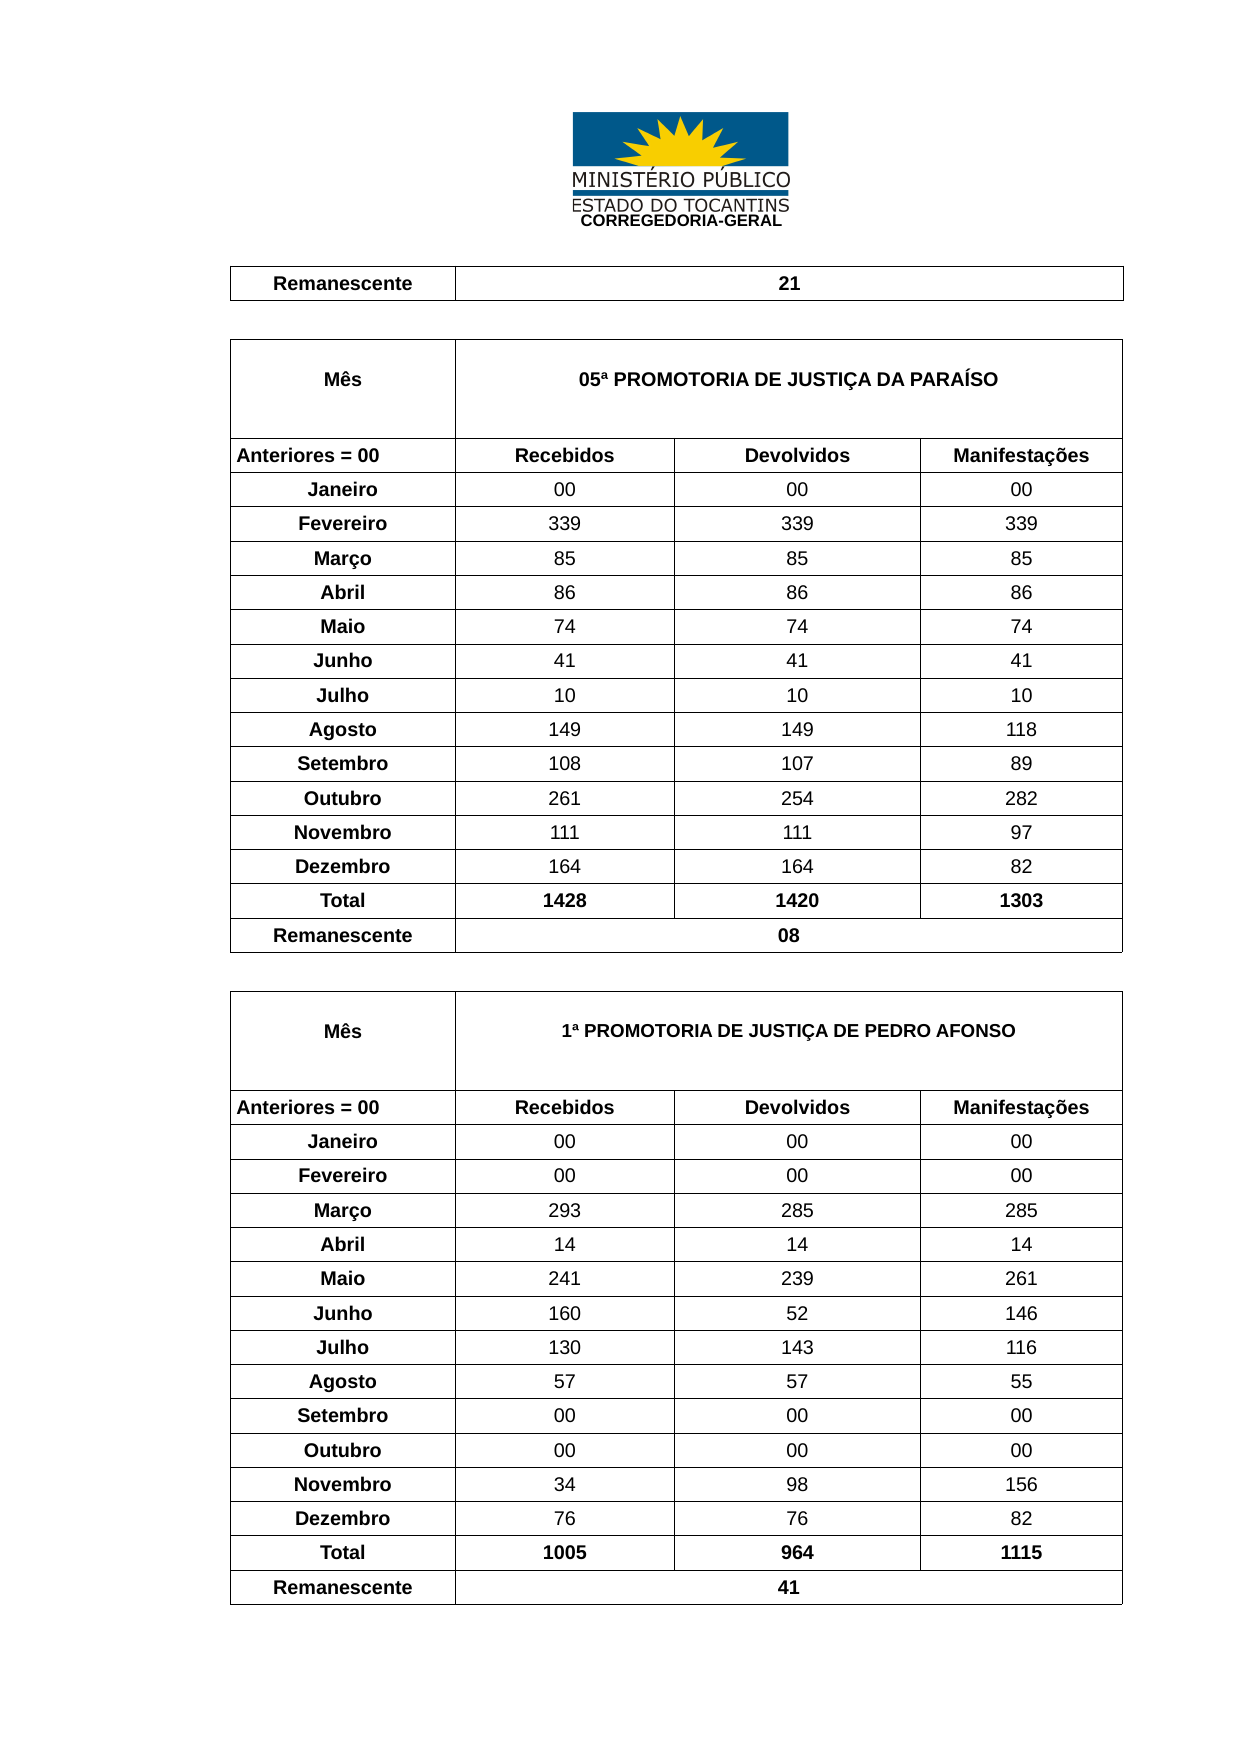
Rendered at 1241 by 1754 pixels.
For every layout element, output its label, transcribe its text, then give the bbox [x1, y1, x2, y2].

table_cell 149 [675, 713, 920, 746]
table_cell 00 [675, 1125, 920, 1158]
table_cell 85 [675, 542, 920, 575]
table_cell 41 [456, 645, 674, 678]
table_cell 293 [456, 1194, 674, 1227]
table_cell Outubro [231, 1434, 455, 1467]
table_cell 00 [921, 1160, 1122, 1193]
table_cell 82 [921, 850, 1122, 883]
table_cell Total [231, 884, 455, 918]
table_cell 00 [675, 1160, 920, 1193]
table_cell 00 [675, 1434, 920, 1467]
table_header Mês [231, 992, 455, 1090]
table_cell Fevereiro [231, 1160, 455, 1193]
table_cell 00 [456, 1160, 674, 1193]
table_cell Maio [231, 1262, 455, 1296]
table_cell 57 [456, 1365, 674, 1398]
table_cell Dezembro [231, 1502, 455, 1535]
table_header 05ª PROMOTORIA DE JUSTIÇA DA PARAÍSO [456, 340, 1122, 438]
table_cell 241 [456, 1262, 674, 1296]
table_cell 1428 [456, 884, 674, 918]
table_cell 1115 [921, 1536, 1122, 1570]
table_cell 10 [921, 679, 1122, 712]
table_cell 239 [675, 1262, 920, 1296]
table_cell 149 [456, 713, 674, 746]
table_cell 339 [675, 507, 920, 541]
table_cell 146 [921, 1297, 1122, 1330]
table_cell 116 [921, 1331, 1122, 1364]
table_cell 964 [675, 1536, 920, 1570]
table_cell Recebidos [456, 439, 674, 472]
picture [572, 112, 790, 212]
table_cell 10 [456, 679, 674, 712]
table_cell 282 [921, 782, 1122, 815]
table_cell Remanescente [231, 1571, 455, 1604]
table_cell 76 [675, 1502, 920, 1535]
table_cell 111 [675, 816, 920, 849]
table_cell 1420 [675, 884, 920, 918]
table_cell Remanescente [231, 919, 455, 952]
table_cell 41 [456, 1571, 1122, 1604]
table_cell Março [231, 1194, 455, 1227]
table_cell 10 [675, 679, 920, 712]
table_cell 1303 [921, 884, 1122, 918]
table_cell 00 [921, 1125, 1122, 1158]
table_cell Setembro [231, 747, 455, 781]
table_cell 74 [921, 610, 1122, 643]
table_cell 97 [921, 816, 1122, 849]
table_cell 89 [921, 747, 1122, 781]
table_cell 98 [675, 1468, 920, 1501]
table_cell Maio [231, 610, 455, 643]
table_cell Manifestações [921, 1091, 1122, 1124]
table_cell 55 [921, 1365, 1122, 1398]
table_header 1ª PROMOTORIA DE JUSTIÇA DE PEDRO AFONSO [456, 992, 1122, 1090]
table_cell 34 [456, 1468, 674, 1501]
table_cell 261 [456, 782, 674, 815]
table_cell 00 [456, 1125, 674, 1158]
table_cell Total [231, 1536, 455, 1570]
table_cell 86 [675, 576, 920, 609]
table_cell Anteriores = 00 [231, 439, 455, 472]
table_cell 57 [675, 1365, 920, 1398]
table_cell 130 [456, 1331, 674, 1364]
table_cell Junho [231, 645, 455, 678]
table_cell Abril [231, 1228, 455, 1261]
table_cell 00 [456, 473, 674, 506]
table_cell Devolvidos [675, 1091, 920, 1124]
table_cell 86 [921, 576, 1122, 609]
table_cell 339 [921, 507, 1122, 541]
table_cell Junho [231, 1297, 455, 1330]
table_cell 156 [921, 1468, 1122, 1501]
table_cell 08 [456, 919, 1122, 952]
table_cell 107 [675, 747, 920, 781]
table_cell 14 [456, 1228, 674, 1261]
table_cell Abril [231, 576, 455, 609]
table_cell Julho [231, 679, 455, 712]
table_cell 164 [675, 850, 920, 883]
table_cell 00 [456, 1399, 674, 1433]
table_cell 339 [456, 507, 674, 541]
table_cell 118 [921, 713, 1122, 746]
table_cell 00 [675, 473, 920, 506]
table_cell 1005 [456, 1536, 674, 1570]
table_cell 74 [456, 610, 674, 643]
table_cell 00 [921, 473, 1122, 506]
table_cell 21 [456, 267, 1123, 300]
table_cell Março [231, 542, 455, 575]
table_cell 261 [921, 1262, 1122, 1296]
table_cell 108 [456, 747, 674, 781]
table_cell 160 [456, 1297, 674, 1330]
table_cell 41 [675, 645, 920, 678]
table_cell Manifestações [921, 439, 1122, 472]
table_cell 14 [921, 1228, 1122, 1261]
table_cell 111 [456, 816, 674, 849]
table_cell Remanescente [231, 267, 455, 300]
table_cell 285 [921, 1194, 1122, 1227]
table_cell 00 [456, 1434, 674, 1467]
table_cell Setembro [231, 1399, 455, 1433]
table_cell Janeiro [231, 1125, 455, 1158]
table_cell 14 [675, 1228, 920, 1261]
table_header Mês [231, 340, 455, 438]
table_cell Julho [231, 1331, 455, 1364]
table_cell Outubro [231, 782, 455, 815]
table_cell 00 [921, 1399, 1122, 1433]
table_cell 254 [675, 782, 920, 815]
table_cell Agosto [231, 713, 455, 746]
table_cell Janeiro [231, 473, 455, 506]
table_cell Devolvidos [675, 439, 920, 472]
table_cell 41 [921, 645, 1122, 678]
table_cell Novembro [231, 1468, 455, 1501]
table_cell 85 [921, 542, 1122, 575]
table_cell Dezembro [231, 850, 455, 883]
table_cell 82 [921, 1502, 1122, 1535]
table_cell 86 [456, 576, 674, 609]
table_cell Novembro [231, 816, 455, 849]
table_cell 76 [456, 1502, 674, 1535]
table_cell 85 [456, 542, 674, 575]
table_cell 143 [675, 1331, 920, 1364]
table_cell Fevereiro [231, 507, 455, 541]
table_cell 00 [921, 1434, 1122, 1467]
table_cell 285 [675, 1194, 920, 1227]
table_cell 00 [675, 1399, 920, 1433]
table_cell Anteriores = 00 [231, 1091, 455, 1124]
table_cell 52 [675, 1297, 920, 1330]
table_cell 164 [456, 850, 674, 883]
table_cell Recebidos [456, 1091, 674, 1124]
table_cell 74 [675, 610, 920, 643]
table_cell Agosto [231, 1365, 455, 1398]
